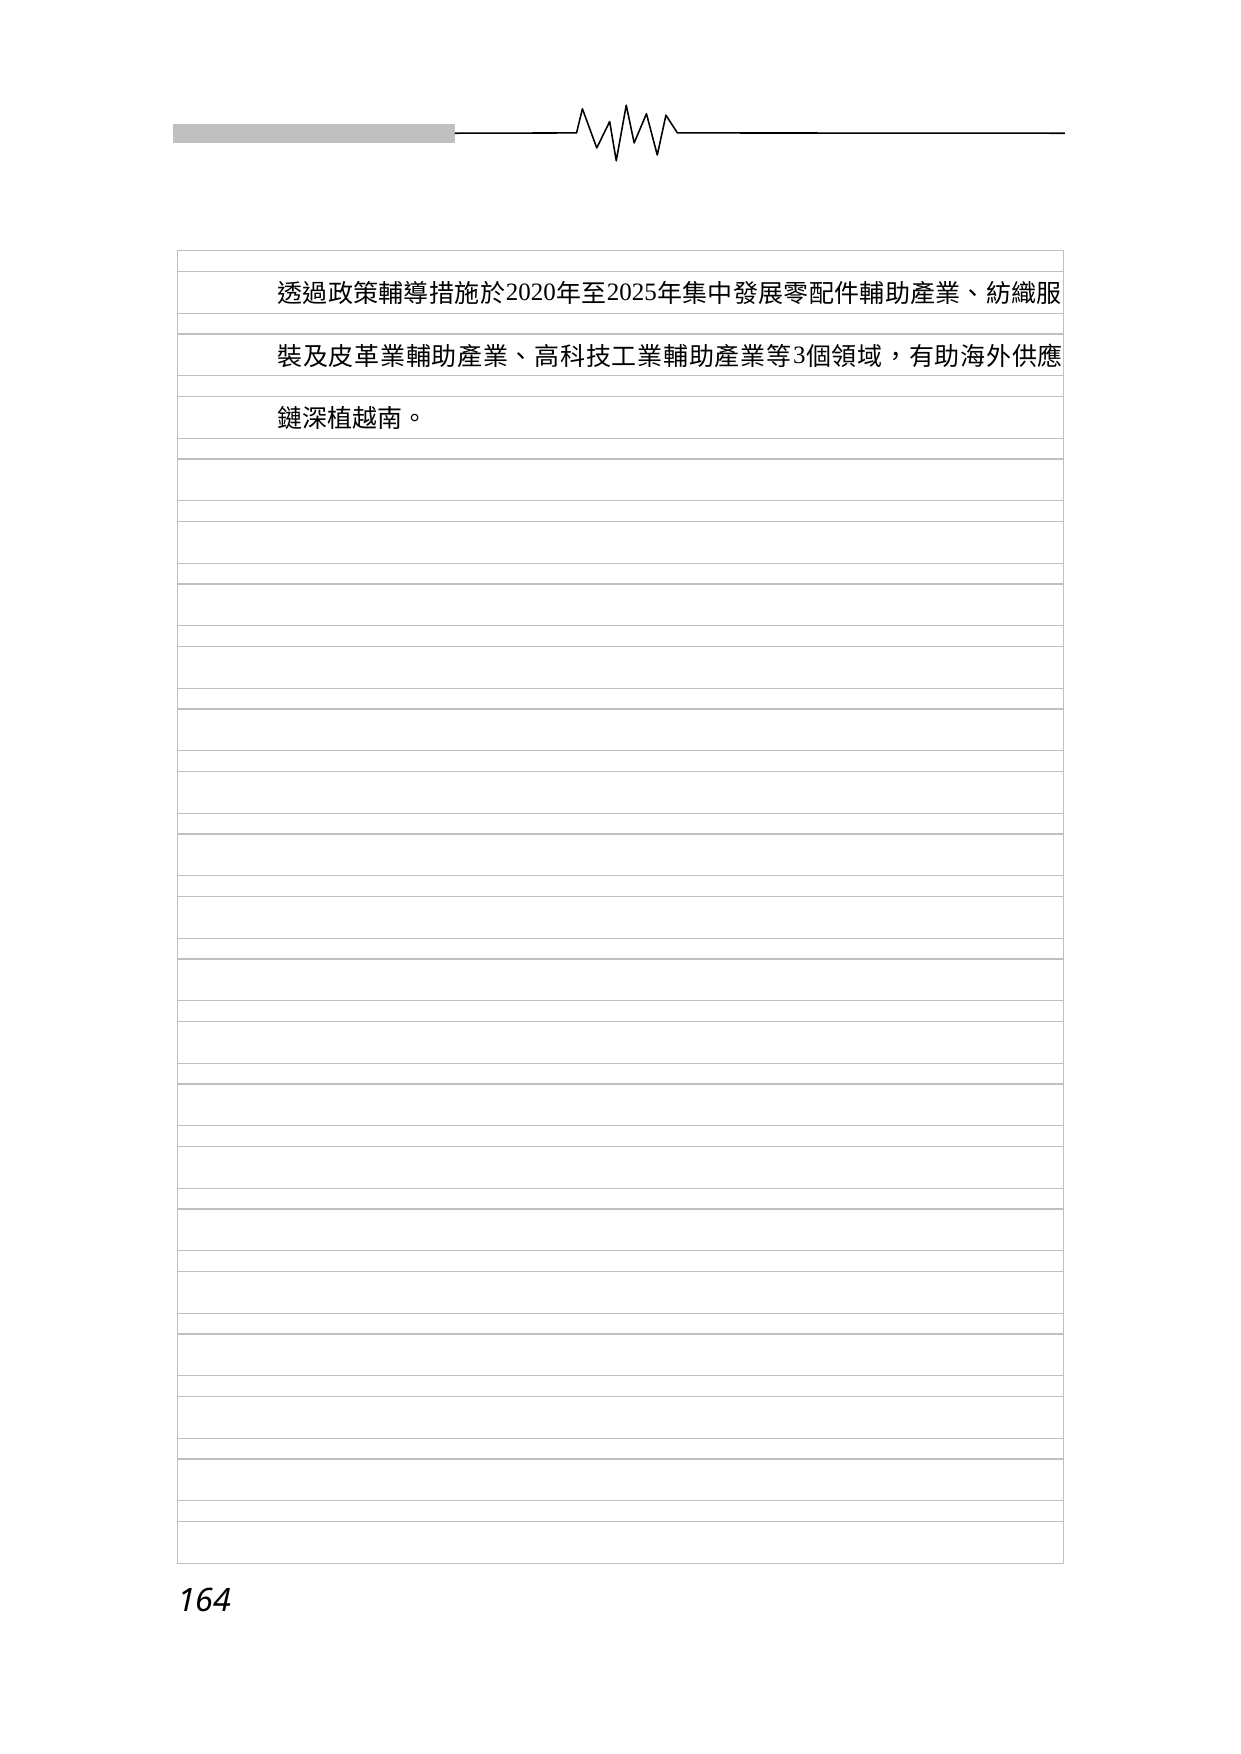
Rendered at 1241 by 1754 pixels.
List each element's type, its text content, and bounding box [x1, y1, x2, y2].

text [202, 314, 1063, 333]
text 透過政策輔導措施於2020年至2025年集中發展零配件輔助產業、紡織服 [202, 272, 1063, 313]
text [202, 251, 1063, 271]
text [202, 376, 1063, 396]
text 裝及皮革業輔助產業、高科技工業輔助產業等3個領域，有助海外供應 [202, 335, 1063, 375]
text 鏈深植越南。 [202, 397, 1063, 438]
